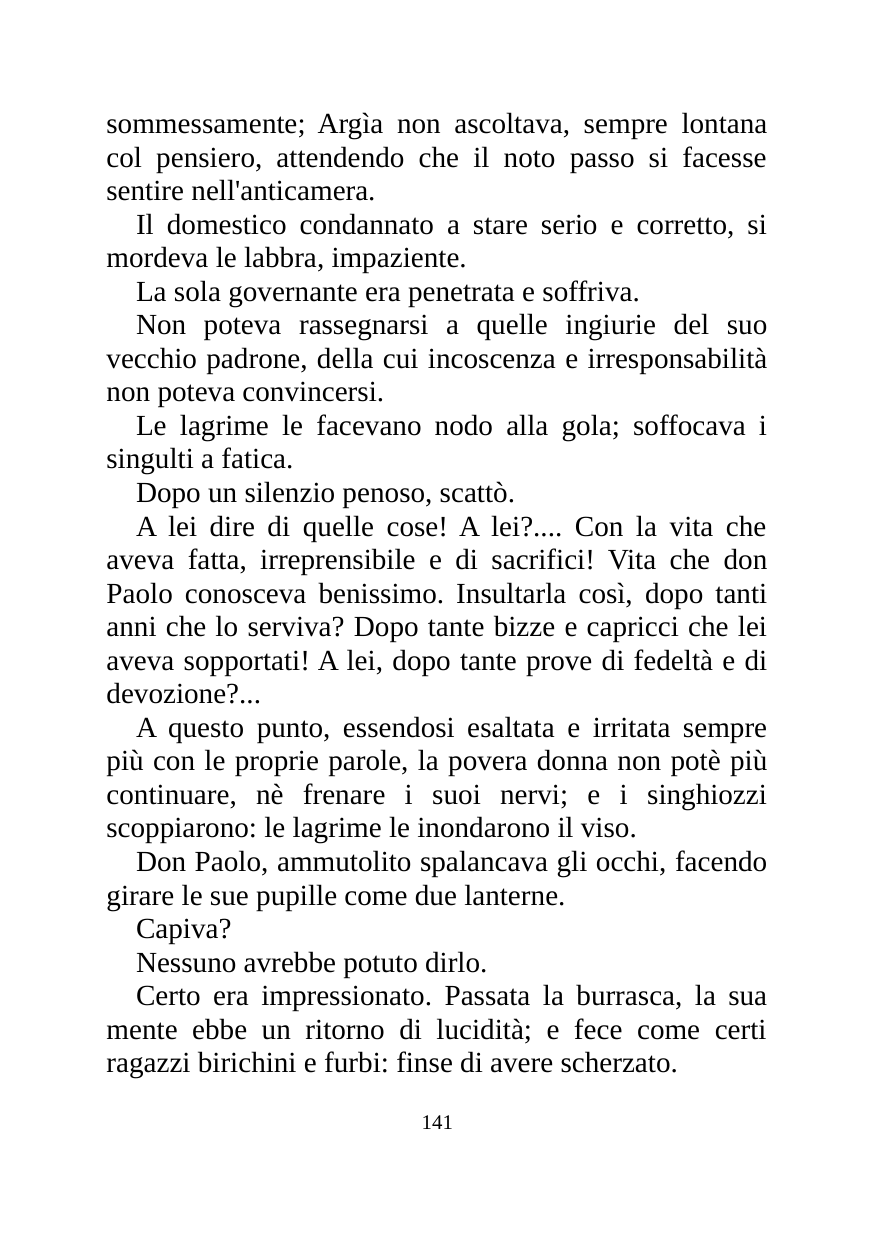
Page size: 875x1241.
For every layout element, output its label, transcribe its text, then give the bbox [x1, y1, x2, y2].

text sommessamente; Argìa non ascoltava, sempre lontana col pensiero, attendendo che il noto passo si facesse sentire nell'anticamera. [106, 106, 768, 207]
text La sola governante era penetrata e soffriva. [106, 274, 768, 307]
text Nessuno avrebbe potuto dirlo. [106, 945, 768, 978]
text Certo era impressionato. Passata la burrasca, la sua mente ebbe un ritorno di lucidità; e fece come certi ragazzi birichini e furbi: finse di avere scherzato. [106, 978, 768, 1079]
text Non poteva rassegnarsi a quelle ingiurie del suo vecchio padrone, della cui incoscenza e irresponsabilità non poteva convincersi. [106, 307, 768, 408]
text Don Paolo, ammutolito spalancava gli occhi, facendo girare le sue pupille come due lanterne. [106, 844, 768, 911]
text A questo punto, essendosi esaltata e irritata sempre più con le proprie parole, la povera donna non potè più continuare, nè frenare i suoi nervi; e i singhiozzi scoppiarono: le lagrime le inondarono il viso. [106, 710, 768, 844]
text Dopo un silenzio penoso, scattò. [106, 475, 768, 509]
text A lei dire di quelle cose! A lei?.... Con la vita che aveva fatta, irreprensibile e di sacrifici! Vita che don Paolo conosceva benissimo. Insultarla così, dopo tanti anni che lo serviva? Dopo tante bizze e capricci che lei aveva sopportati! A lei, dopo tante prove di fedeltà e di devozione?... [106, 509, 768, 710]
text Le lagrime le facevano nodo alla gola; soffocava i singulti a fatica. [106, 408, 768, 475]
text Il domestico condannato a stare serio e corretto, si mordeva le labbra, impaziente. [106, 207, 768, 274]
text Capiva? [106, 911, 768, 945]
